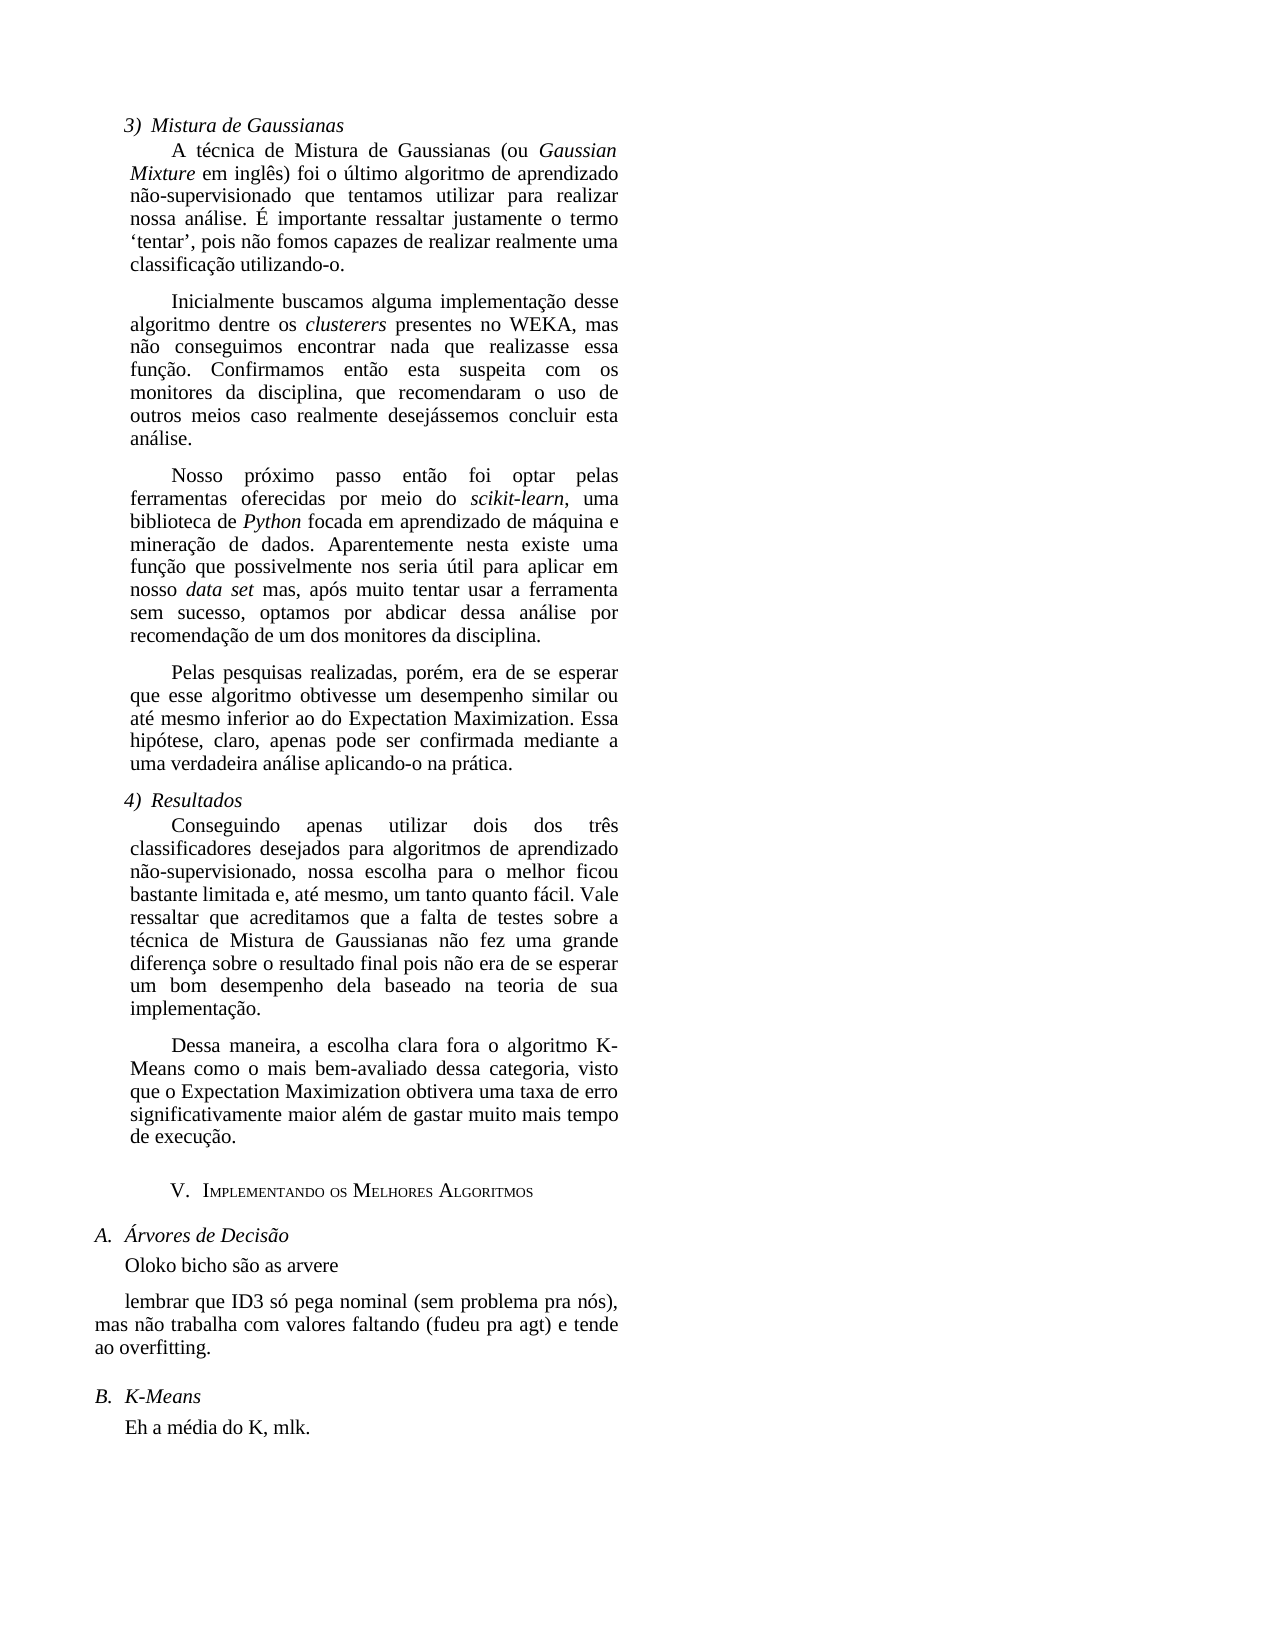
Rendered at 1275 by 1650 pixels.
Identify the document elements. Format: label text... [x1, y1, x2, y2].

text Oloko bicho são as arvere [94, 1253, 619, 1277]
text Inicialmente buscamos alguma implementação desse algoritmo dentre os clusterers presentes no WEKA, mas não conseguimos encontrar nada que realizasse essa função. Confirmamos então esta suspeita com os monitores da disciplina, que recomendaram o uso de outros meios caso realmente desejássemos concluir esta análise. [130, 289, 619, 450]
text lembrar que ID3 só pega nominal (sem problema pra nós), mas não trabalha com valores faltando (fudeu pra agt) e tende ao overfitting. [94, 1289, 619, 1359]
text Conseguindo apenas utilizar dois dos três classificadores desejados para algoritmos de aprendizado não-supervisionado, nossa escolha para o melhor ficou bastante limitada e, até mesmo, um tanto quanto fácil. Vale ressaltar que acreditamos que a falta de testes sobre a técnica de Mistura de Gaussianas não fez uma grande diferença sobre o resultado final pois não era de se esperar um bom desempenho dela baseado na teoria de sua implementação. [130, 813, 619, 1020]
text Nosso próximo passo então foi optar pelas ferramentas oferecidas por meio do scikit-learn, uma biblioteca de Python focada em aprendizado de máquina e mineração de dados. Aparentemente nesta existe uma função que possivelmente nos seria útil para aplicar em nosso data set mas, após muito tentar usar a ferramenta sem sucesso, optamos por abdicar dessa análise por recomendação de um dos monitores da disciplina. [130, 463, 619, 647]
subtitle K-Means [94, 1384, 619, 1408]
subtitle Árvores de Decisão [94, 1223, 619, 1247]
subtitle Mistura de Gaussianas [94, 112, 619, 137]
subtitle Implementando os Melhores Algoritmos [94, 1178, 619, 1202]
text Eh a média do K, mlk. [94, 1415, 619, 1439]
text A técnica de Mistura de Gaussianas (ou Gaussian Mixture em inglês) foi o último algoritmo de aprendizado não-supervisionado que tentamos utilizar para realizar nossa análise. É importante ressaltar justamente o termo ‘tentar’, pois não fomos capazes de realizar realmente uma classificação utilizando-o. [130, 137, 619, 276]
subtitle Resultados [94, 788, 619, 813]
text Pelas pesquisas realizadas, porém, era de se esperar que esse algoritmo obtivesse um desempenho similar ou até mesmo inferior ao do Expectation Maximization. Essa hipótese, claro, apenas pode ser confirmada mediante a uma verdadeira análise aplicando-o na prática. [130, 660, 619, 775]
text Dessa maneira, a escolha clara fora o algoritmo K-Means como o mais bem-avaliado dessa categoria, visto que o Expectation Maximization obtivera uma taxa de erro significativamente maior além de gastar muito mais tempo de execução. [130, 1033, 619, 1148]
